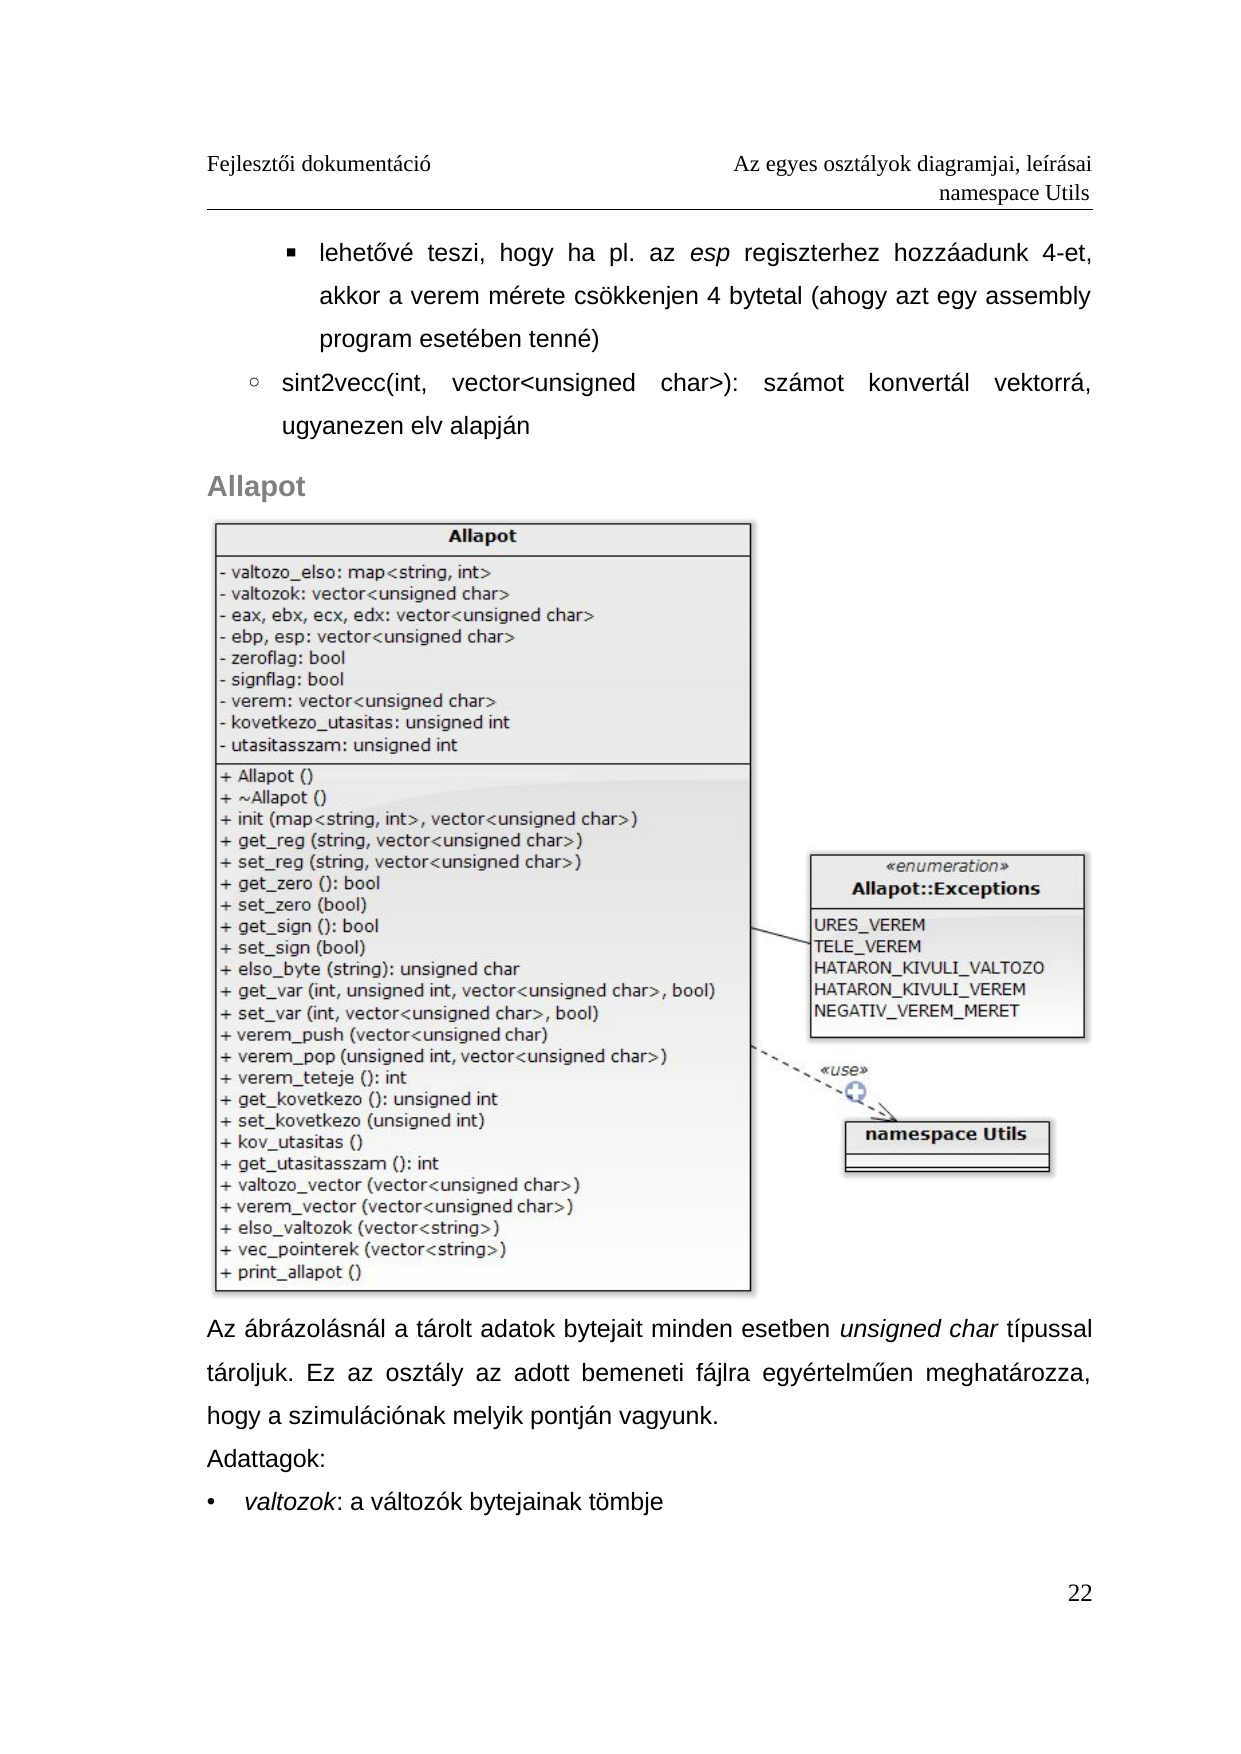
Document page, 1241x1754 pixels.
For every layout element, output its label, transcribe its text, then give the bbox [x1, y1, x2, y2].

list sint2vecc(int, vector<unsigned char>): számot konvertál vektorrá, ugyanezen elv alapján [244, 368, 1093, 439]
text Az ábrázolásnál a tárolt adatok bytejait minden esetben unsigned char típussal tároljuk. Ez az osztály az adott bemeneti fájlra egyértelműen meghatározza, hogy a szimulációnak melyik pontján vagyunk. [207, 1301, 1093, 1429]
picture [206, 514, 1093, 1301]
subtitle Allapot [207, 468, 1093, 502]
list lehetővé teszi, hogy ha pl. az esp regiszterhez hozzáadunk 4-et, akkor a verem mérete csökkenjen 4 bytetal (ahogy azt egy assembly program esetében tenné) [282, 238, 1093, 353]
text Adattagok: [207, 1444, 1093, 1473]
list valtozok: a változók bytejainak tömbje [207, 1487, 1093, 1516]
